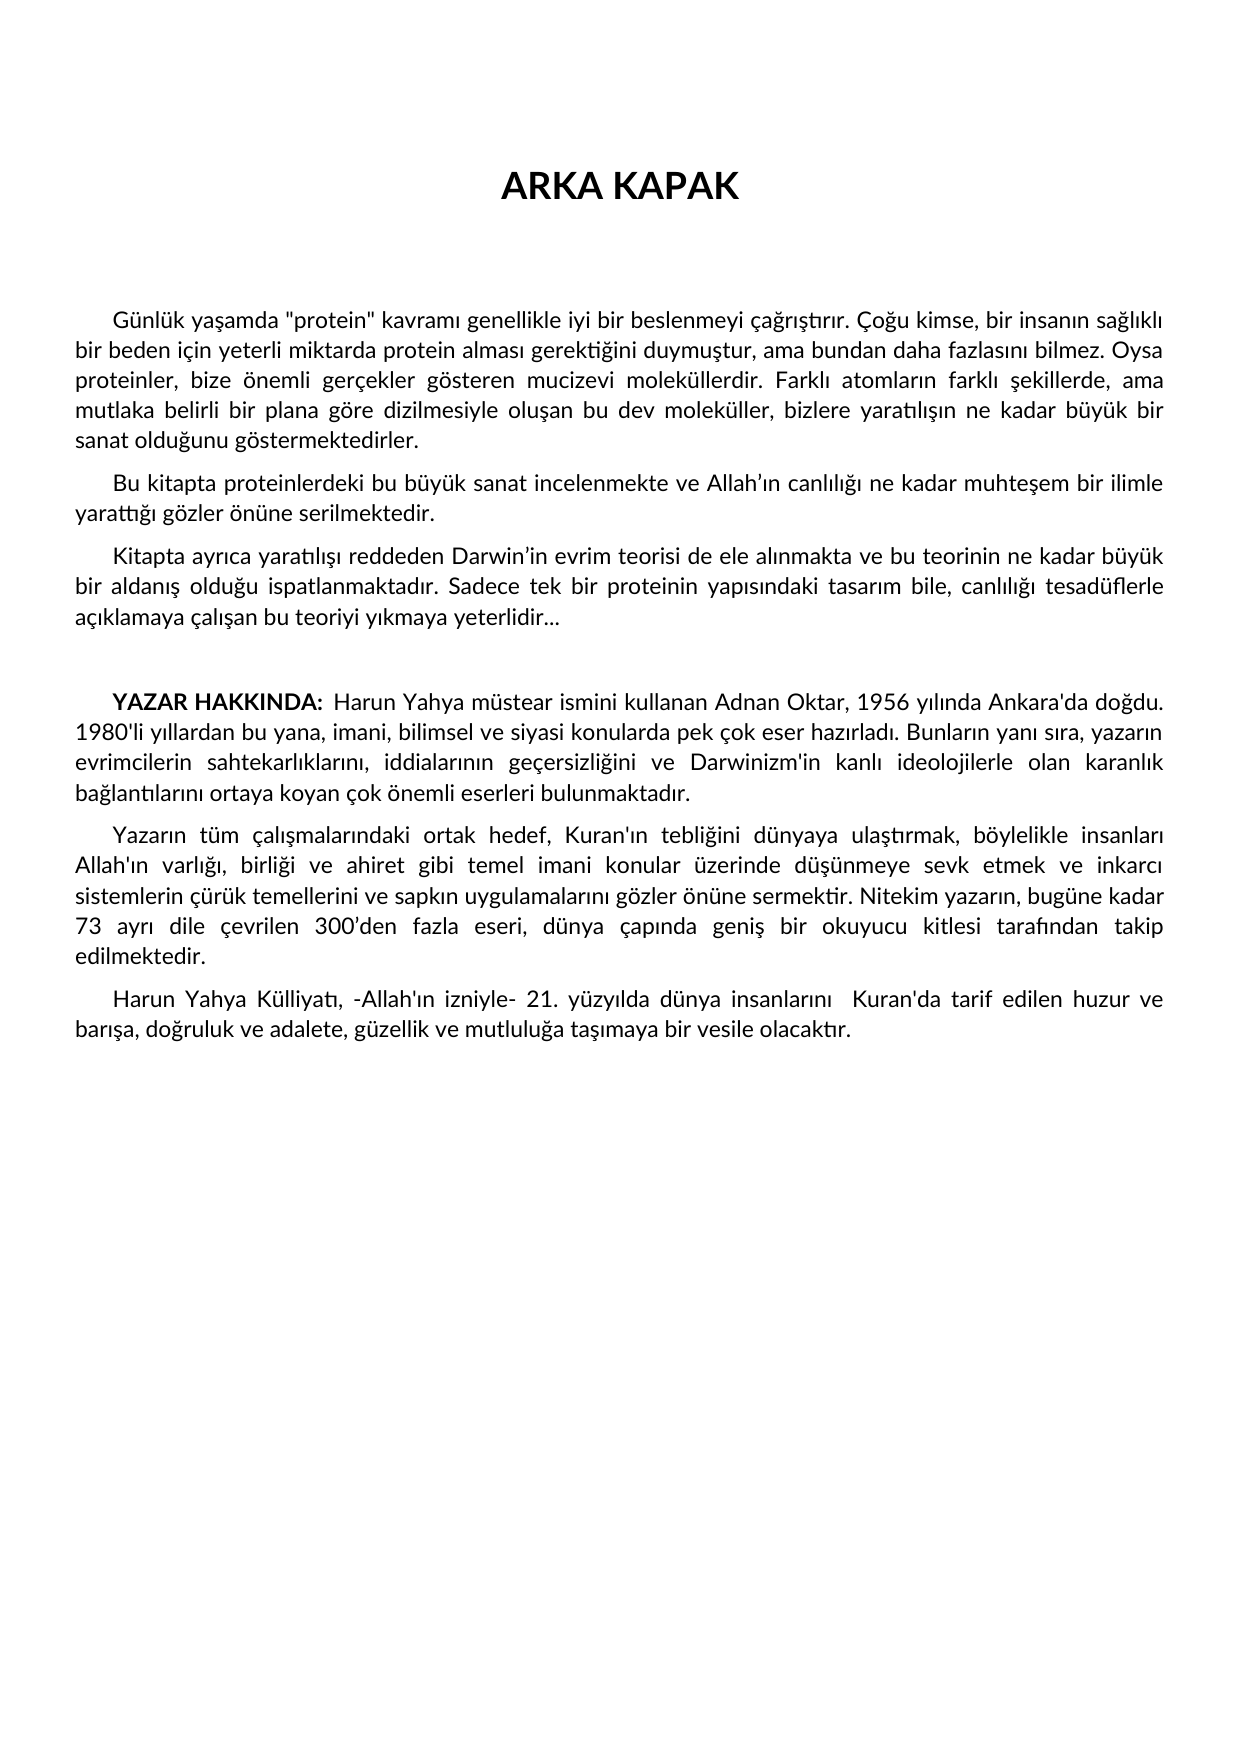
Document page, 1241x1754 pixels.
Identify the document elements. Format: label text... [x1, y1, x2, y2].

text Harun Yahya Külliyatı, -Allah'ın izniyle- 21. yüzyılda dünya insanlarını Kuran'da tarif edilen huzur ve barışa, doğruluk ve adalete, güzellik ve mutluluğa taşımaya bir vesile olacaktır. [75, 984, 1165, 1042]
text Bu kitapta proteinlerdeki bu büyük sanat incelenmekte ve Allah’ın canlılığı ne kadar muhteşem bir ilimle yarattığı gözler önüne serilmektedir. [75, 469, 1165, 527]
text Günlük yaşamda "protein" kavramı genellikle iyi bir beslenmeyi çağrıştırır. Çoğu kimse, bir insanın sağlıklı bir beden için yeterli miktarda protein alması gerektiğini duymuştur, ama bundan daha fazlasını bilmez. Oysa proteinler, bize önemli gerçekler gösteren mucizevi moleküllerdir. Farklı atomların farklı şekillerde, ama mutlaka belirli bir plana göre dizilmesiyle oluşan bu dev moleküller, bizlere yaratılışın ne kadar büyük bir sanat olduğunu göstermektedirler. [75, 305, 1165, 454]
subtitle ARKA KAPAK [75, 162, 1165, 207]
text YAZAR HAKKINDA: Harun Yahya müstear ismini kullanan Adnan Oktar, 1956 yılında Ankara'da doğdu. 1980'li yıllardan bu yana, imani, bilimsel ve siyasi konularda pek çok eser hazırladı. Bunların yanı sıra, yazarın evrimcilerin sahtekarlıklarını, iddialarının geçersizliğini ve Darwinizm'in kanlı ideolojilerle olan karanlık bağlantılarını ortaya koyan çok önemli eserleri bulunmaktadır. [75, 688, 1165, 806]
text Kitapta ayrıca yaratılışı reddeden Darwin’in evrim teorisi de ele alınmakta ve bu teorinin ne kadar büyük bir aldanış olduğu ispatlanmaktadır. Sadece tek bir proteinin yapısındaki tasarım bile, canlılığı tesadüflerle açıklamaya çalışan bu teoriyi yıkmaya yeterlidir... [75, 542, 1165, 630]
text Yazarın tüm çalışmalarındaki ortak hedef, Kuran'ın tebliğini dünyaya ulaştırmak, böylelikle insanları Allah'ın varlığı, birliği ve ahiret gibi temel imani konular üzerinde düşünmeye sevk etmek ve inkarcı sistemlerin çürük temellerini ve sapkın uygulamalarını gözler önüne sermektir. Nitekim yazarın, bugüne kadar 73 ayrı dile çevrilen 300’den fazla eseri, dünya çapında geniş bir okuyucu kitlesi tarafından takip edilmektedir. [75, 821, 1165, 969]
